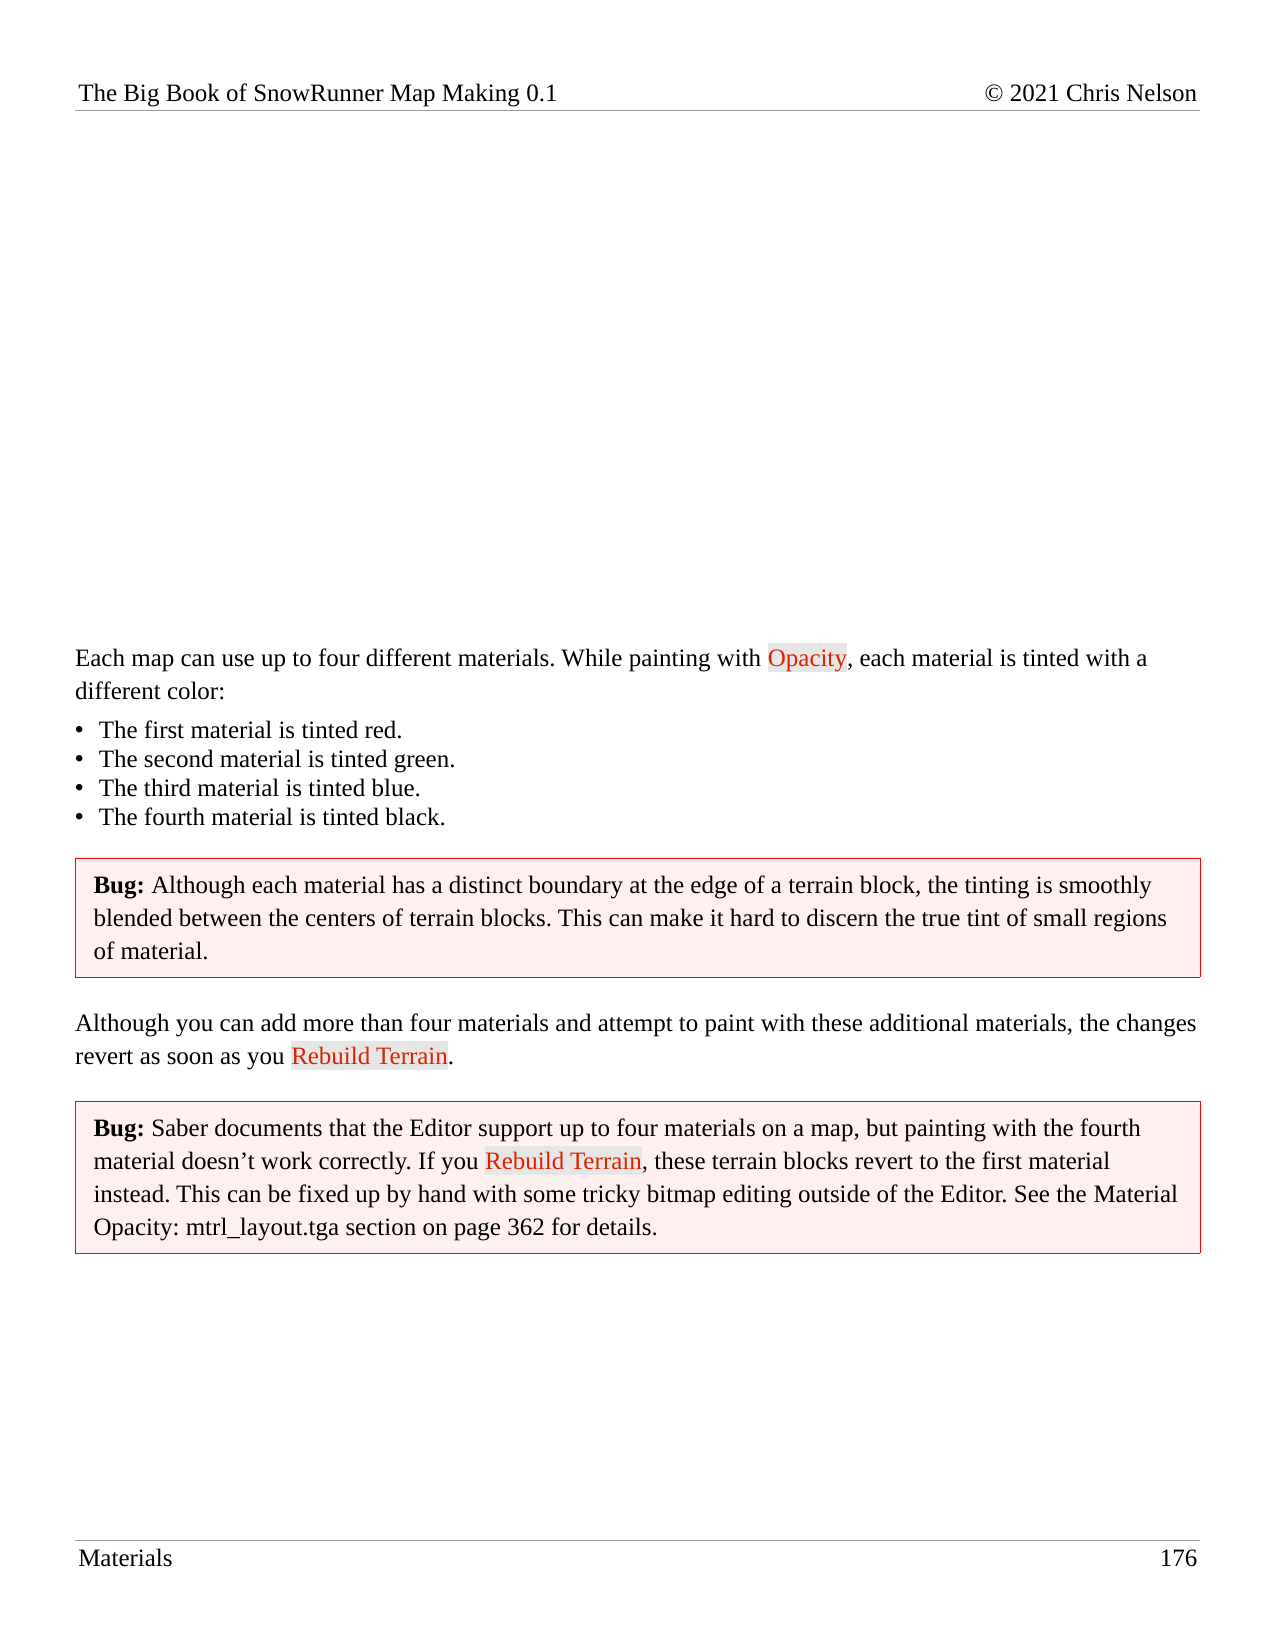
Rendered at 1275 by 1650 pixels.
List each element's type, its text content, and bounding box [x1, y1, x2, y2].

list The second material is tinted green. [75, 744, 1200, 773]
list Saber documents that the Editor support up to four materials on a map, but painting with the fourth material doesn’t work correctly. If you Rebuild Terrain, these terrain blocks revert to the first material instead. This can be fixed up by hand with some tricky bitmap editing outside of the Editor. See the Material Opacity: mtrl_layout.tga section on page 362 for details. [76, 1102, 1200, 1253]
list The third material is tinted blue. [75, 773, 1200, 802]
list The fourth material is tinted black. [75, 802, 1200, 830]
subtitle Each map can use up to four different materials. While painting with Opacity, each material is tinted with a different color: [75, 643, 1200, 705]
list Although each material has a distinct boundary at the edge of a terrain block, the tinting is smoothly blended between the centers of terrain blocks. This can make it hard to discern the true tint of small regions of material. [76, 859, 1200, 977]
text Although you can add more than four materials and attempt to paint with these additional materials, the changes revert as soon as you Rebuild Terrain. [75, 1008, 1200, 1070]
list The first material is tinted red. [75, 715, 1200, 744]
